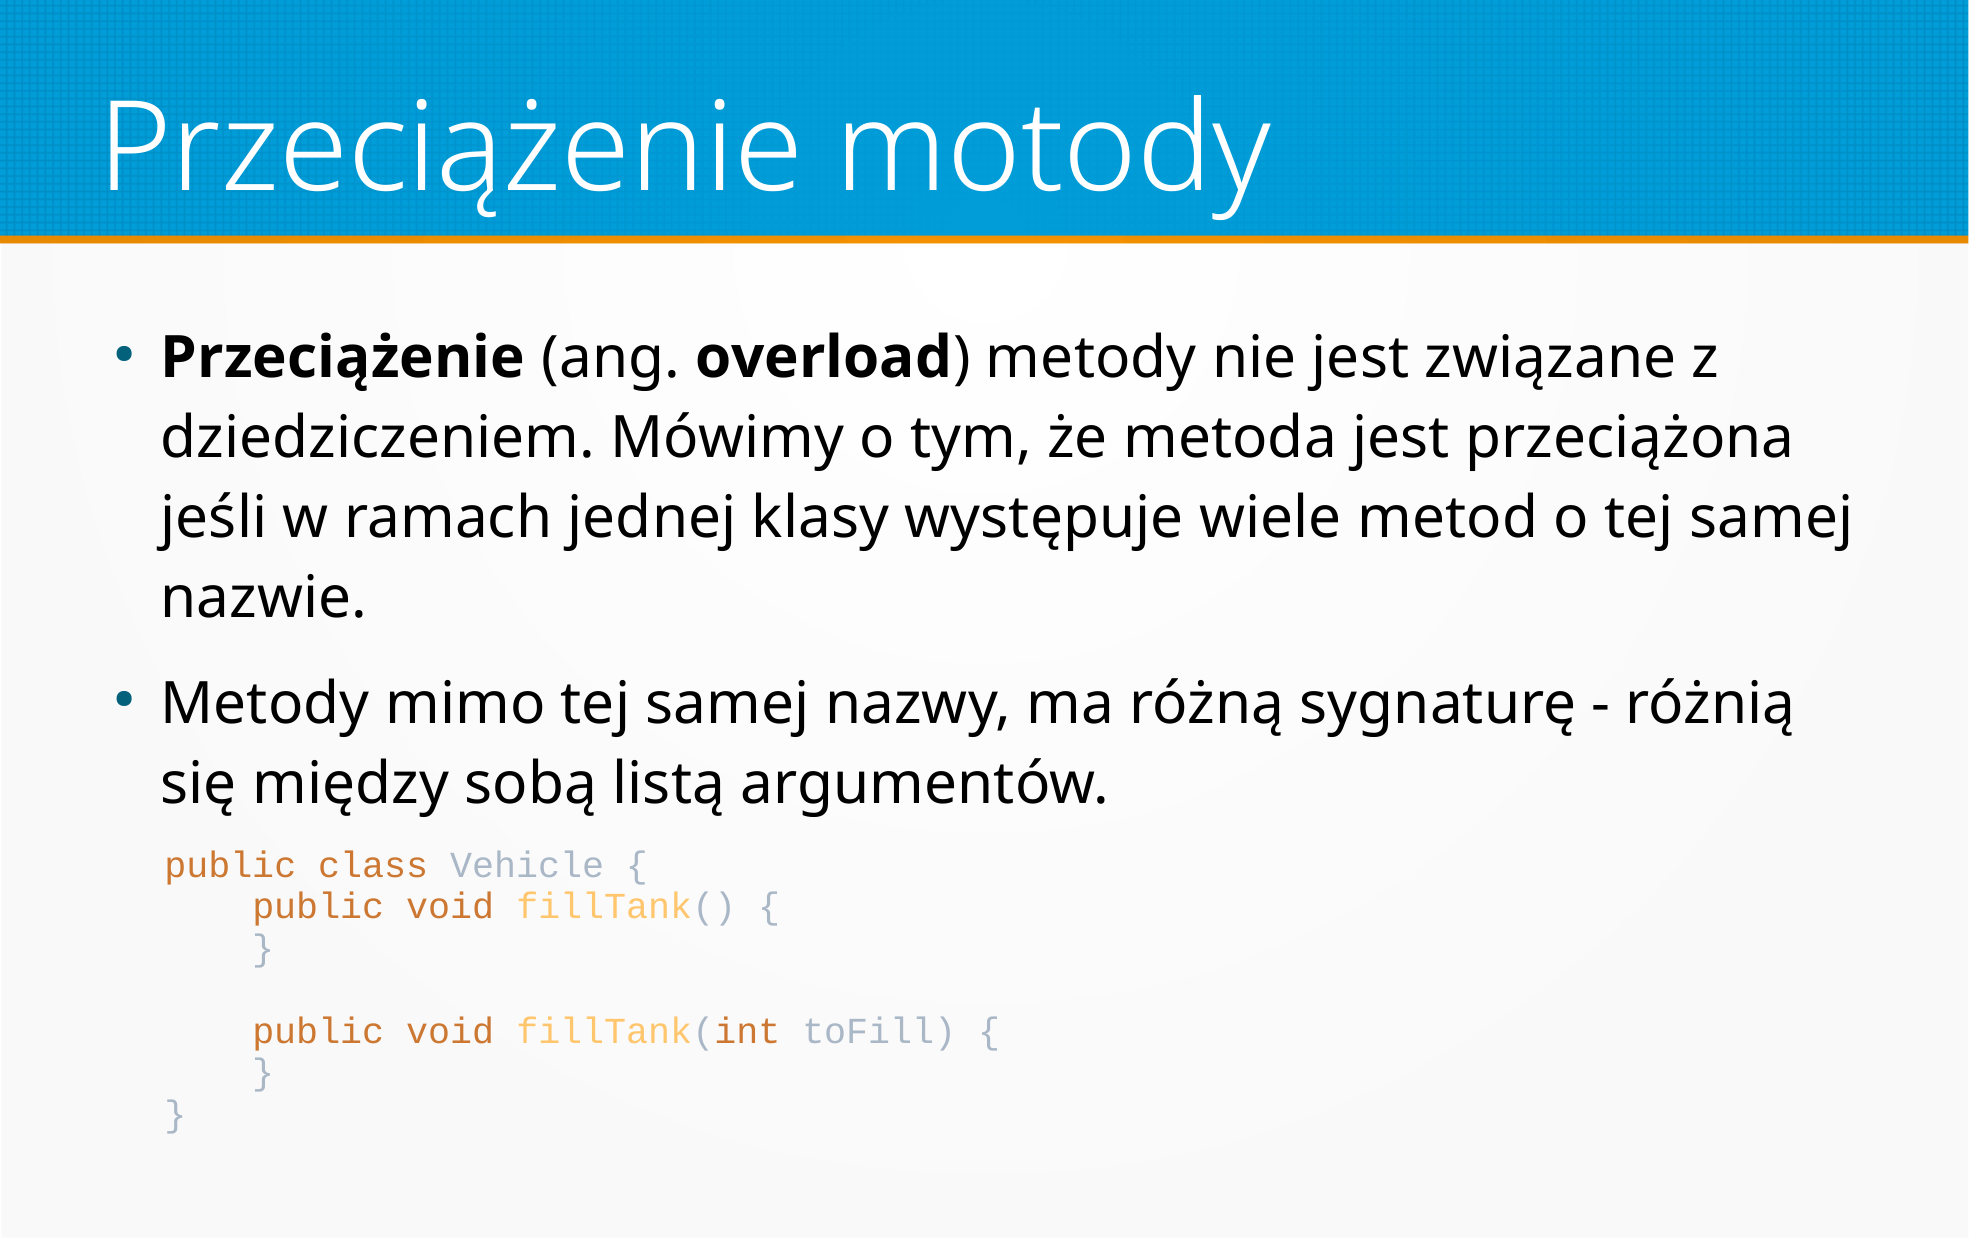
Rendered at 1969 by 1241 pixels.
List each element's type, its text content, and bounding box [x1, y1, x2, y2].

title Przeciążenie motody [98, 19, 1870, 227]
picture [0, 236, 1969, 1241]
list Przeciążenie (ang. overload) metody nie jest związane z dziedziczeniem. Mówimy o tym, że metoda jest przeciążona jeśli w ramach jednej klasy występuje wiele metod o tej samej nazwie. Metody mimo tej samej nazwy, ma różną sygnaturę - różnią się między sobą listą argumentów. public class Vehicle { public void fillTank() { } public void fillTank(int toFill) { } } [98, 315, 1861, 1141]
